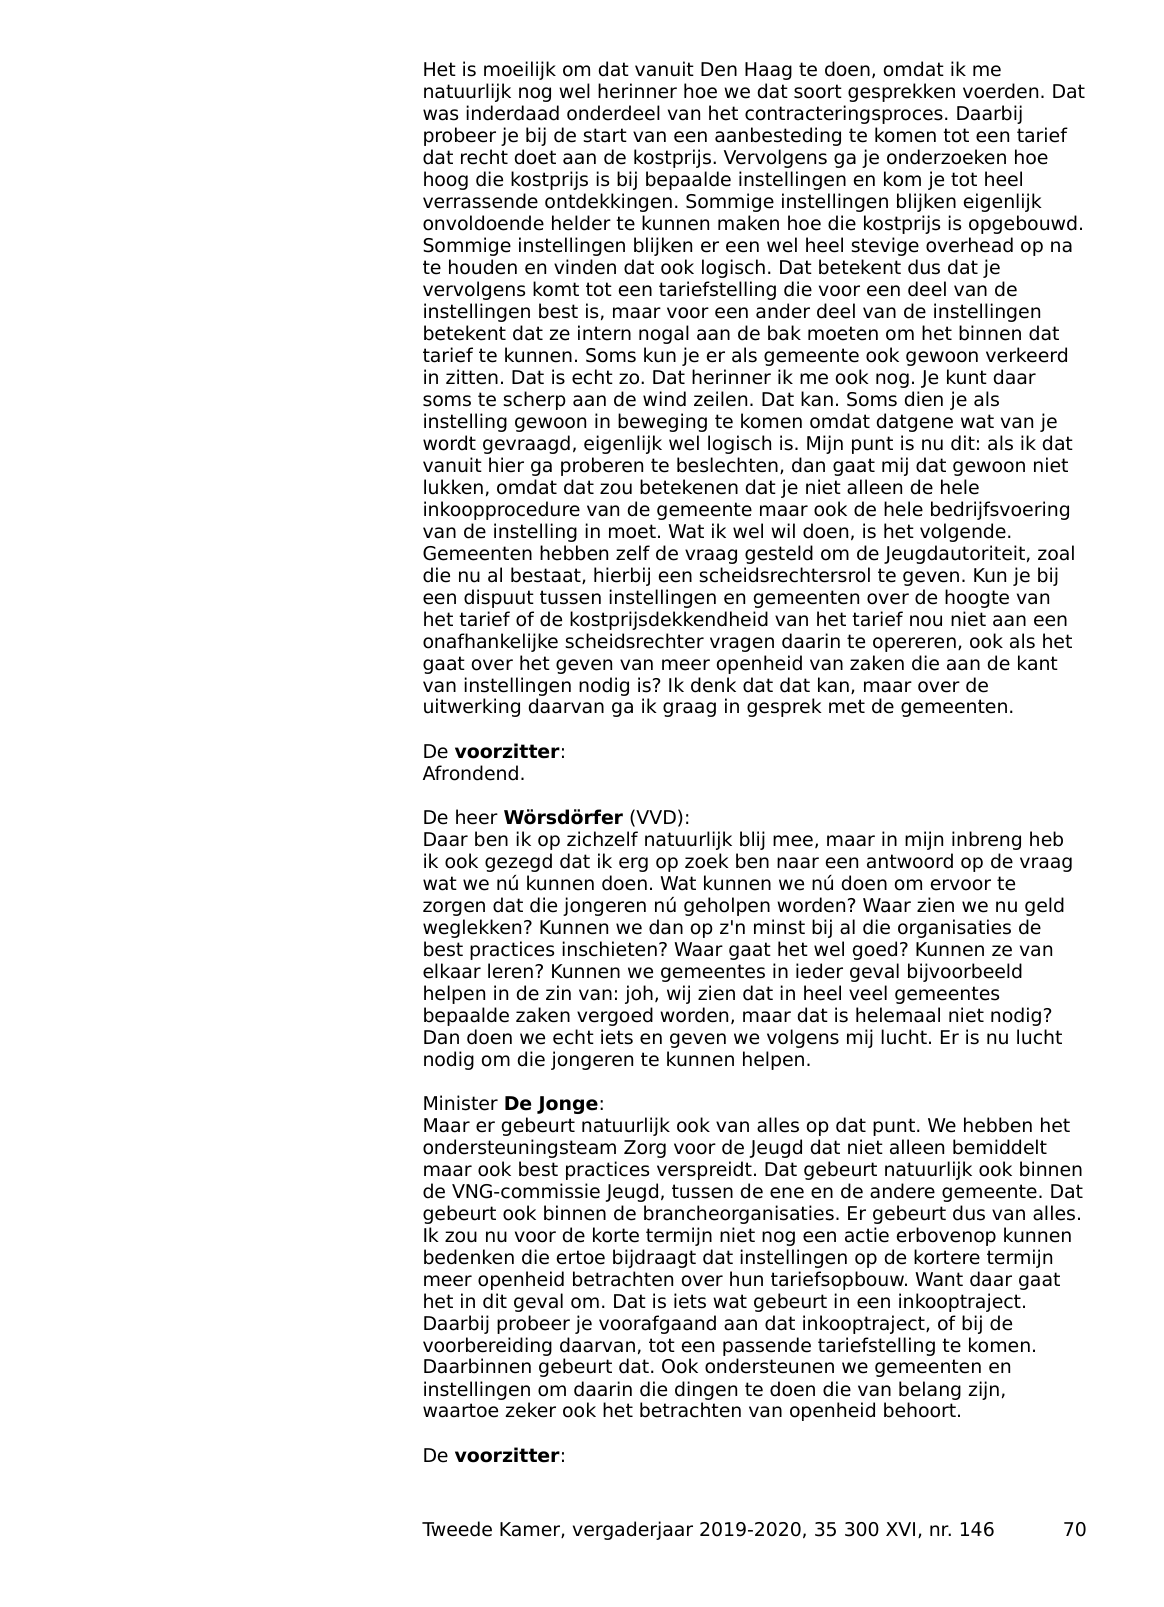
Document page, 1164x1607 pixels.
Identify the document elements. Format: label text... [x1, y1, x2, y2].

text De voorzitter: [422, 741, 1087, 763]
text De voorzitter: [422, 1444, 1087, 1467]
text Het is moeilijk om dat vanuit Den Haag te doen, omdat ik me natuurlijk nog wel herinner hoe we dat soort gesprekken voerden. Dat was inderdaad onderdeel van het contracteringsproces. Daarbij probeer je bij de start van een aanbesteding te komen tot een tarief dat recht doet aan de kostprijs. Vervolgens ga je onderzoeken hoe hoog die kostprijs is bij bepaalde instellingen en kom je tot heel verrassende ontdekkingen. Sommige instellingen blijken eigenlijk onvoldoende helder te kunnen maken hoe die kostprijs is opgebouwd. Sommige instellingen blijken er een wel heel stevige overhead op na te houden en vinden dat ook logisch. Dat betekent dus dat je vervolgens komt tot een tariefstelling die voor een deel van de instellingen best is, maar voor een ander deel van de instellingen betekent dat ze intern nogal aan de bak moeten om het binnen dat tarief te kunnen. Soms kun je er als gemeente ook gewoon verkeerd in zitten. Dat is echt zo. Dat herinner ik me ook nog. Je kunt daar soms te scherp aan de wind zeilen. Dat kan. Soms dien je als instelling gewoon in beweging te komen omdat datgene wat van je wordt gevraagd, eigenlijk wel logisch is. Mijn punt is nu dit: als ik dat vanuit hier ga proberen te beslechten, dan gaat mij dat gewoon niet lukken, omdat dat zou betekenen dat je niet alleen de hele inkoopprocedure van de gemeente maar ook de hele bedrijfsvoering van de instelling in moet. Wat ik wel wil doen, is het volgende. Gemeenten hebben zelf de vraag gesteld om de Jeugdautoriteit, zoal die nu al bestaat, hierbij een scheidsrechtersrol te geven. Kun je bij een dispuut tussen instellingen en gemeenten over de hoogte van het tarief of de kostprijsdekkendheid van het tarief nou niet aan een onafhankelijke scheidsrechter vragen daarin te opereren, ook als het gaat over het geven van meer openheid van zaken die aan de kant van instellingen nodig is? Ik denk dat dat kan, maar over de uitwerking daarvan ga ik graag in gesprek met de gemeenten. [422, 59, 1087, 718]
text Afrondend. [422, 763, 1087, 784]
text Minister De Jonge: [422, 1093, 1087, 1115]
text De heer Wörsdörfer (VVD): [422, 807, 1087, 829]
text Maar er gebeurt natuurlijk ook van alles op dat punt. We hebben het ondersteuningsteam Zorg voor de Jeugd dat niet alleen bemiddelt maar ook best practices verspreidt. Dat gebeurt natuurlijk ook binnen de VNG-commissie Jeugd, tussen de ene en de andere gemeente. Dat gebeurt ook binnen de brancheorganisaties. Er gebeurt dus van alles. Ik zou nu voor de korte termijn niet nog een actie erbovenop kunnen bedenken die ertoe bijdraagt dat instellingen op de kortere termijn meer openheid betrachten over hun tariefsopbouw. Want daar gaat het in dit geval om. Dat is iets wat gebeurt in een inkooptraject. Daarbij probeer je voorafgaand aan dat inkooptraject, of bij de voorbereiding daarvan, tot een passende tariefstelling te komen. Daarbinnen gebeurt dat. Ook ondersteunen we gemeenten en instellingen om daarin die dingen te doen die van belang zijn, waartoe zeker ook het betrachten van openheid behoort. [422, 1115, 1087, 1422]
text Daar ben ik op zichzelf natuurlijk blij mee, maar in mijn inbreng heb ik ook gezegd dat ik erg op zoek ben naar een antwoord op de vraag wat we nú kunnen doen. Wat kunnen we nú doen om ervoor te zorgen dat die jongeren nú geholpen worden? Waar zien we nu geld weglekken? Kunnen we dan op z'n minst bij al die organisaties de best practices inschieten? Waar gaat het wel goed? Kunnen ze van elkaar leren? Kunnen we gemeentes in ieder geval bijvoorbeeld helpen in de zin van: joh, wij zien dat in heel veel gemeentes bepaalde zaken vergoed worden, maar dat is helemaal niet nodig? Dan doen we echt iets en geven we volgens mij lucht. Er is nu lucht nodig om die jongeren te kunnen helpen. [422, 829, 1087, 1071]
